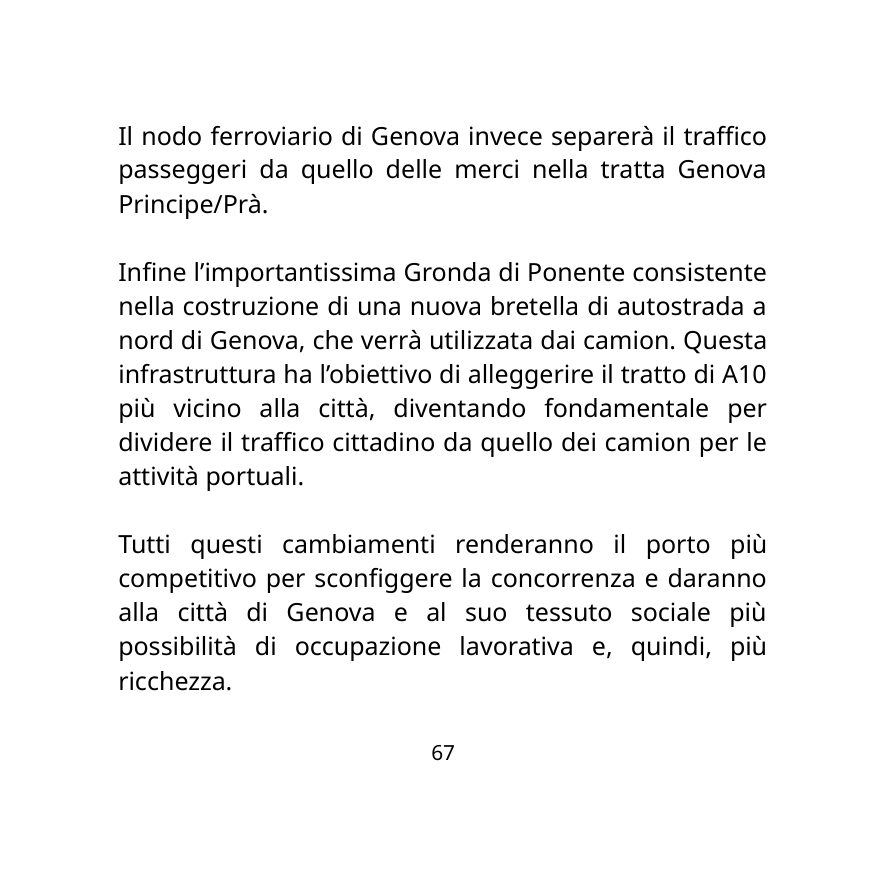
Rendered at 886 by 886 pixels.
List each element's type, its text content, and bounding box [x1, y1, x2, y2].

text Infine l’importantissima Gronda di Ponente consistente nella costruzione di una nuova bretella di autostrada a nord di Genova, che verrà utilizzata dai camion. Questa infrastruttura ha l’obiettivo di alleggerire il tratto di A10 più vicino alla città, diventando fondamentale per dividere il traffico cittadino da quello dei camion per le attività portuali. [118, 254, 768, 493]
text Tutti questi cambiamenti renderanno il porto più competitivo per sconfiggere la concorrenza e daranno alla città di Genova e al suo tessuto sociale più possibilità di occupazione lavorativa e, quindi, più ricchezza. [118, 527, 768, 697]
text Il nodo ferroviario di Genova invece separerà il traffico passeggeri da quello delle merci nella tratta Genova Principe/Prà. [118, 118, 768, 220]
